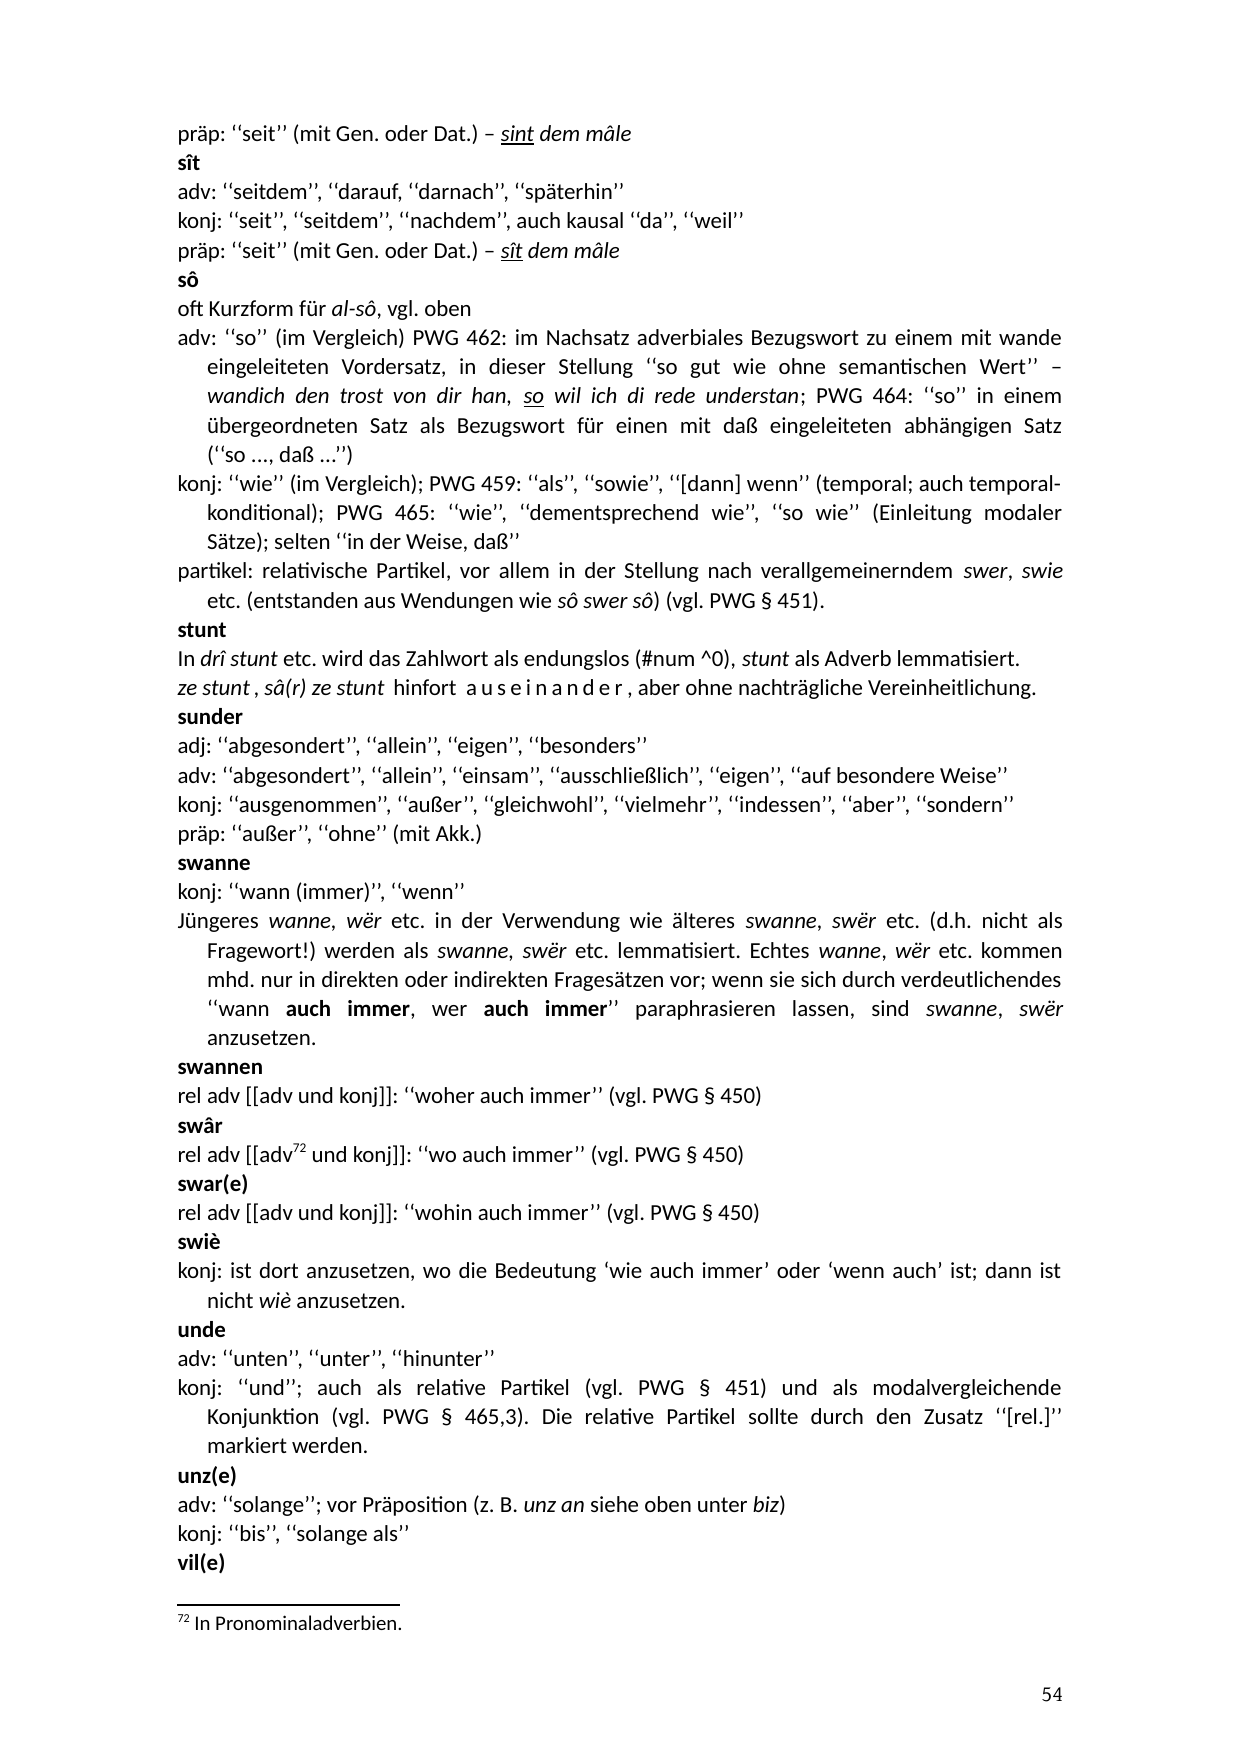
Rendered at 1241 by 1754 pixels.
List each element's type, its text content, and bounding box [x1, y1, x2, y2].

text präp: ‘‘außer’’, ‘‘ohne’’ (mit Akk.) [177, 818, 1063, 847]
text swar(e) [177, 1168, 1063, 1197]
text sô [177, 264, 1063, 293]
text stunt [177, 614, 1063, 643]
text unz(e) [177, 1460, 1063, 1489]
text konj: ist dort anzusetzen, wo die Bedeutung ‘wie auch immer’ oder ‘wenn auch’ ist; dann ist nicht wiè anzusetzen. [177, 1256, 1063, 1314]
text rel adv [[adv und konj]]: ‘‘wohin auch immer’’ (vgl. PWG § 450) [177, 1197, 1063, 1226]
text konj: ‘‘wann (immer)’’, ‘‘wenn’’ [177, 876, 1063, 906]
text ze stunt, sâ(r) ze stunt hinfort auseinander, aber ohne nachträgliche Vereinheitlichung. [177, 672, 1063, 701]
text sunder [177, 701, 1063, 731]
text konj: ‘‘ausgenommen’’, ‘‘außer’’, ‘‘gleichwohl’’, ‘‘vielmehr’’, ‘‘indessen’’, ‘‘aber’’, ‘‘sondern’’ [177, 789, 1063, 818]
text rel adv [[adv und konj]]: ‘‘woher auch immer’’ (vgl. PWG § 450) [177, 1081, 1063, 1110]
text Jüngeres wanne, wër etc. in der Verwendung wie älteres swanne, swër etc. (d.h. nicht als Fragewort!) werden als swanne, swër etc. lemmatisiert. Echtes wanne, wër etc. kommen mhd. nur in direkten oder indirekten Fragesätzen vor; wenn sie sich durch verdeutlichendes ‘‘wann auch immer, wer auch immer’’ paraphrasieren lassen, sind swanne, swër anzusetzen. [177, 906, 1063, 1051]
text vil(e) [177, 1547, 1063, 1576]
text In drî stunt etc. wird das Zahlwort als endungslos (#num ^0), stunt als Adverb lemmatisiert. [177, 643, 1063, 672]
text swanne [177, 847, 1063, 876]
text präp: ‘‘seit’’ (mit Gen. oder Dat.) – sint dem mâle [177, 118, 1063, 147]
text adv: ‘‘abgesondert’’, ‘‘allein’’, ‘‘einsam’’, ‘‘ausschließlich’’, ‘‘eigen’’, ‘‘auf besondere Weise’’ [177, 760, 1063, 789]
text swiè [177, 1226, 1063, 1256]
text konj: ‘‘bis’’, ‘‘solange als’’ [177, 1518, 1063, 1547]
text konj: ‘‘wie’’ (im Vergleich); PWG 459: ‘‘als’’, ‘‘sowie’’, ‘‘[dann] wenn’’ (temporal; auch temporal-konditional); PWG 465: ‘‘wie’’, ‘‘dementsprechend wie’’, ‘‘so wie’’ (Einleitung modaler Sätze); selten ‘‘in der Weise, daß’’ [177, 468, 1063, 556]
text rel adv [[adv und konj]]: ‘‘wo auch immer’’ (vgl. PWG § 450) [177, 1139, 1063, 1168]
text sît [177, 147, 1063, 176]
text adj: ‘‘abgesondert’’, ‘‘allein’’, ‘‘eigen’’, ‘‘besonders’’ [177, 731, 1063, 760]
text unde [177, 1314, 1063, 1343]
text adv: ‘‘unten’’, ‘‘unter’’, ‘‘hinunter’’ [177, 1343, 1063, 1372]
text konj: ‘‘und’’; auch als relative Partikel (vgl. PWG § 451) und als modalvergleichende Konjunktion (vgl. PWG § 465,3). Die relative Partikel sollte durch den Zusatz ‘‘[rel.]’’ markiert werden. [177, 1372, 1063, 1460]
text adv: ‘‘so’’ (im Vergleich) PWG 462: im Nachsatz adverbiales Bezugswort zu einem mit wande eingeleiteten Vordersatz, in dieser Stellung ‘‘so gut wie ohne semantischen Wert’’ – wandich den trost von dir han, so wil ich di rede understan; PWG 464: ‘‘so’’ in einem übergeordneten Satz als Bezugswort für einen mit daß eingeleiteten abhängigen Satz (‘‘so ..., daß ...’’) [177, 322, 1063, 468]
text adv: ‘‘solange’’; vor Präposition (z. B. unz an siehe oben unter biz) [177, 1489, 1063, 1518]
text präp: ‘‘seit’’ (mit Gen. oder Dat.) – sît dem mâle [177, 235, 1063, 264]
text In Pronominaladverbien. [177, 1611, 1063, 1636]
text adv: ‘‘seitdem’’, ‘‘darauf, ‘‘darnach’’, ‘‘späterhin’’ [177, 176, 1063, 206]
text partikel: relativische Partikel, vor allem in der Stellung nach verallgemeinerndem swer, swie etc. (entstanden aus Wendungen wie sô swer sô) (vgl. PWG § 451). [177, 556, 1063, 614]
text swâr [177, 1110, 1063, 1139]
text oft Kurzform für al-sô, vgl. oben [177, 293, 1063, 322]
text konj: ‘‘seit’’, ‘‘seitdem’’, ‘‘nachdem’’, auch kausal ‘‘da’’, ‘‘weil’’ [177, 206, 1063, 235]
text swannen [177, 1051, 1063, 1081]
